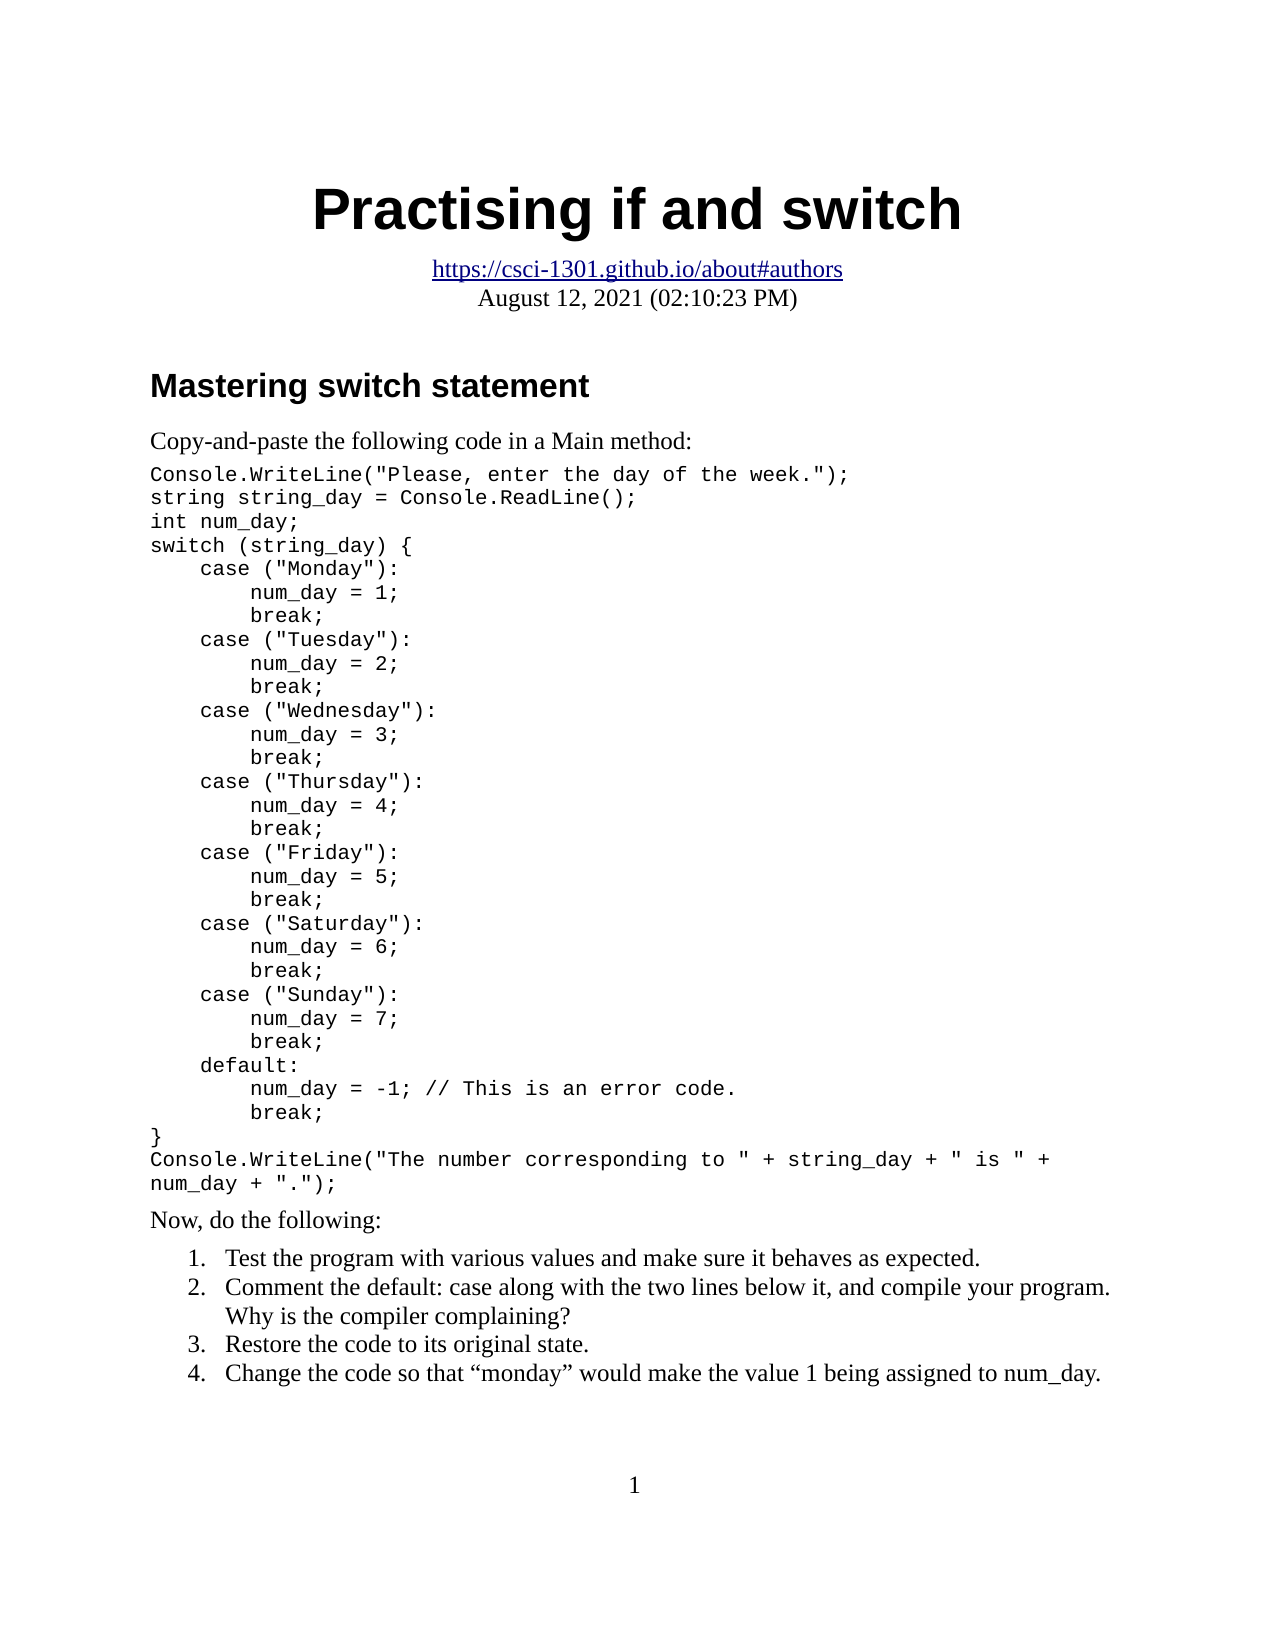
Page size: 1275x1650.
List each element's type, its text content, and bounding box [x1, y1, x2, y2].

text switch (string_day) { [150, 534, 1125, 558]
text August 12, 2021 (02:10:23 PM) [150, 283, 1125, 312]
text break; [150, 1031, 1125, 1055]
text num_day = 2; [150, 653, 1125, 676]
text string string_day = Console.ReadLine(); [150, 487, 1125, 511]
text break; [150, 676, 1125, 700]
text Copy-and-paste the following code in a Main method: [150, 426, 1125, 455]
text case ("Tuesday"): [150, 629, 1125, 653]
text case ("Saturday"): [150, 913, 1125, 937]
text case ("Wednesday"): [150, 700, 1125, 724]
text case ("Monday"): [150, 558, 1125, 582]
text break; [150, 818, 1125, 842]
text default: [150, 1055, 1125, 1078]
text case ("Sunday"): [150, 984, 1125, 1007]
text Now, do the following: [150, 1206, 1125, 1234]
text num_day = 7; [150, 1007, 1125, 1031]
list Restore the code to its original state. [187, 1329, 1125, 1358]
text case ("Friday"): [150, 842, 1125, 866]
text Console.WriteLine("Please, enter the day of the week."); [150, 464, 1125, 487]
subtitle Mastering switch statement [150, 366, 1125, 404]
text num_day = 1; [150, 582, 1125, 606]
list Comment the default: case along with the two lines below it, and compile your program. Why is the compiler complaining? [187, 1272, 1125, 1329]
text break; [150, 606, 1125, 629]
text break; [150, 889, 1125, 913]
text https://csci-1301.github.io/about#authors [150, 254, 1125, 283]
title Practising if and switch [150, 175, 1125, 242]
text num_day = -1; // This is an error code. [150, 1078, 1125, 1102]
text int num_day; [150, 511, 1125, 534]
text num_day = 4; [150, 795, 1125, 818]
text break; [150, 1102, 1125, 1126]
text num_day = 6; [150, 937, 1125, 960]
text case ("Thursday"): [150, 771, 1125, 795]
text num_day = 3; [150, 724, 1125, 747]
list Change the code so that “monday” would make the value 1 being assigned to num_day. [187, 1358, 1125, 1387]
text num_day = 5; [150, 866, 1125, 889]
text break; [150, 747, 1125, 771]
text break; [150, 960, 1125, 984]
text Console.WriteLine("The number corresponding to " + string_day + " is " + num_day + "."); [150, 1149, 1125, 1197]
list Test the program with various values and make sure it behaves as expected. [187, 1243, 1125, 1272]
text } [150, 1126, 1125, 1149]
